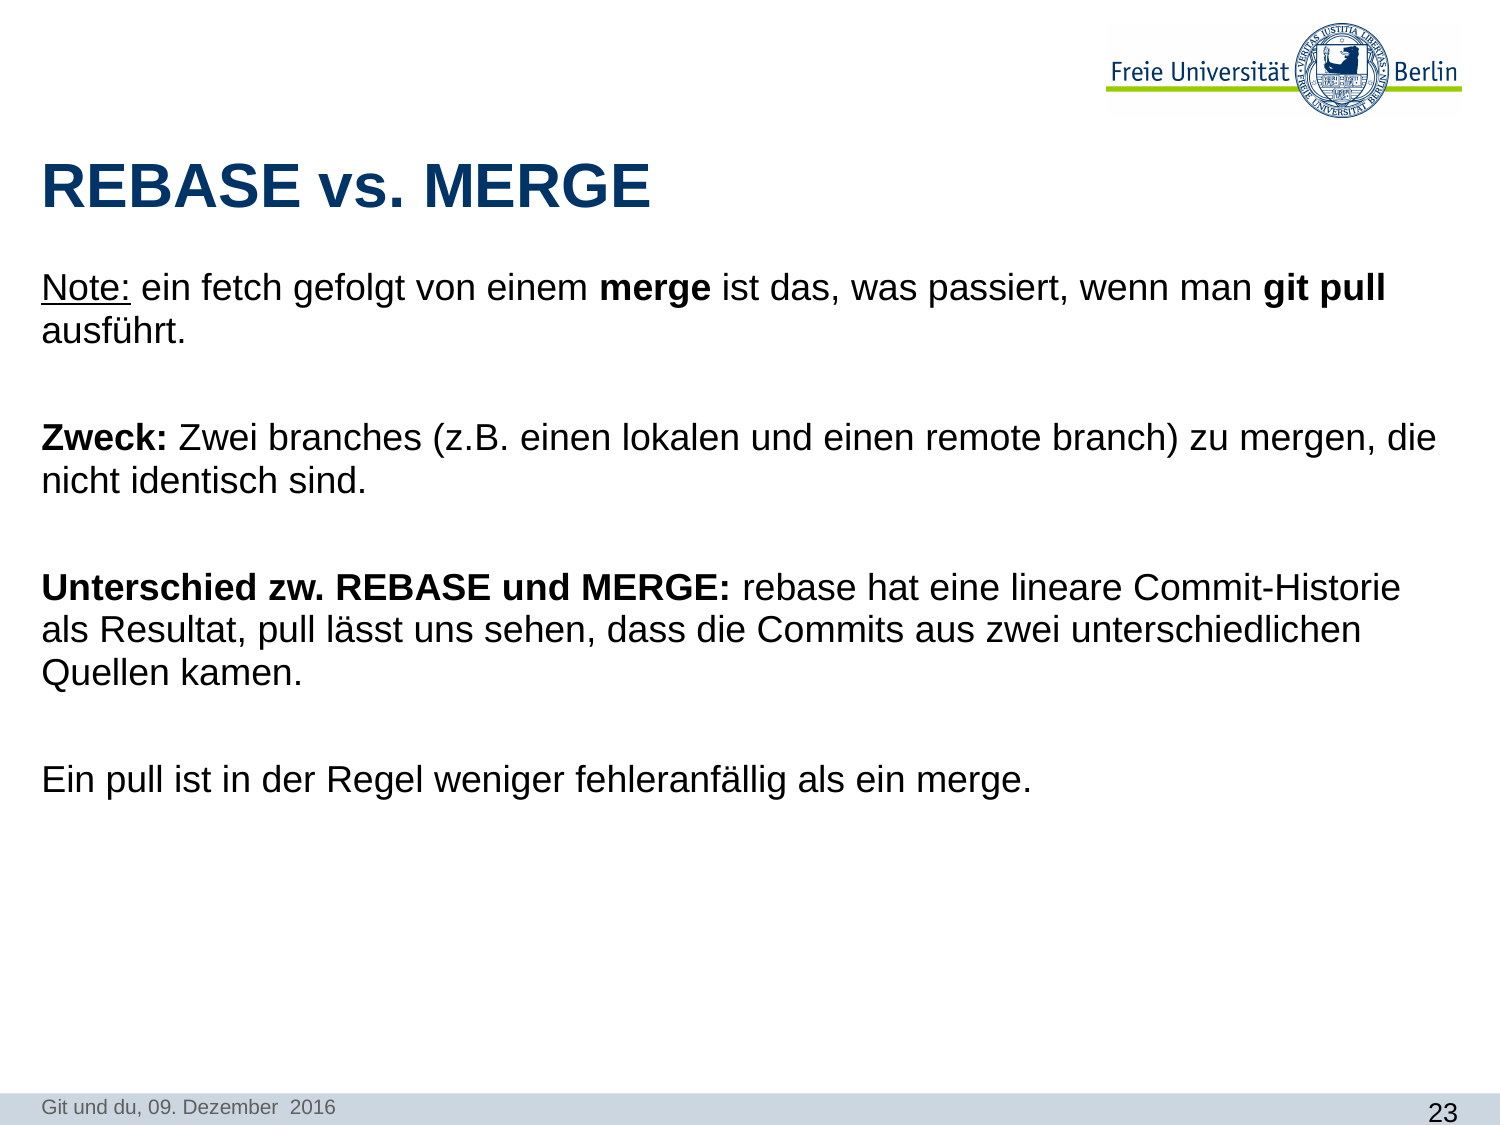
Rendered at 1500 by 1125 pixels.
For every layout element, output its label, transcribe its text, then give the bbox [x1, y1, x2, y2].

picture [1106, 23, 1462, 118]
list Note: ein fetch gefolgt von einem merge ist das, was passiert, wenn man git pull ausführt. Zweck: Zwei branches (z.B. einen lokalen und einen remote branch) zu mergen, die nicht identisch sind. Unterschied zw. REBASE und MERGE: rebase hat eine lineare Commit-Historie als Resultat, pull lässt uns sehen, dass die Commits aus zwei unterschiedlichen Quellen kamen. Ein pull ist in der Regel weniger fehleranfällig als ein merge. [41, 265, 1460, 1064]
title REBASE vs. MERGE [41, 150, 1460, 221]
